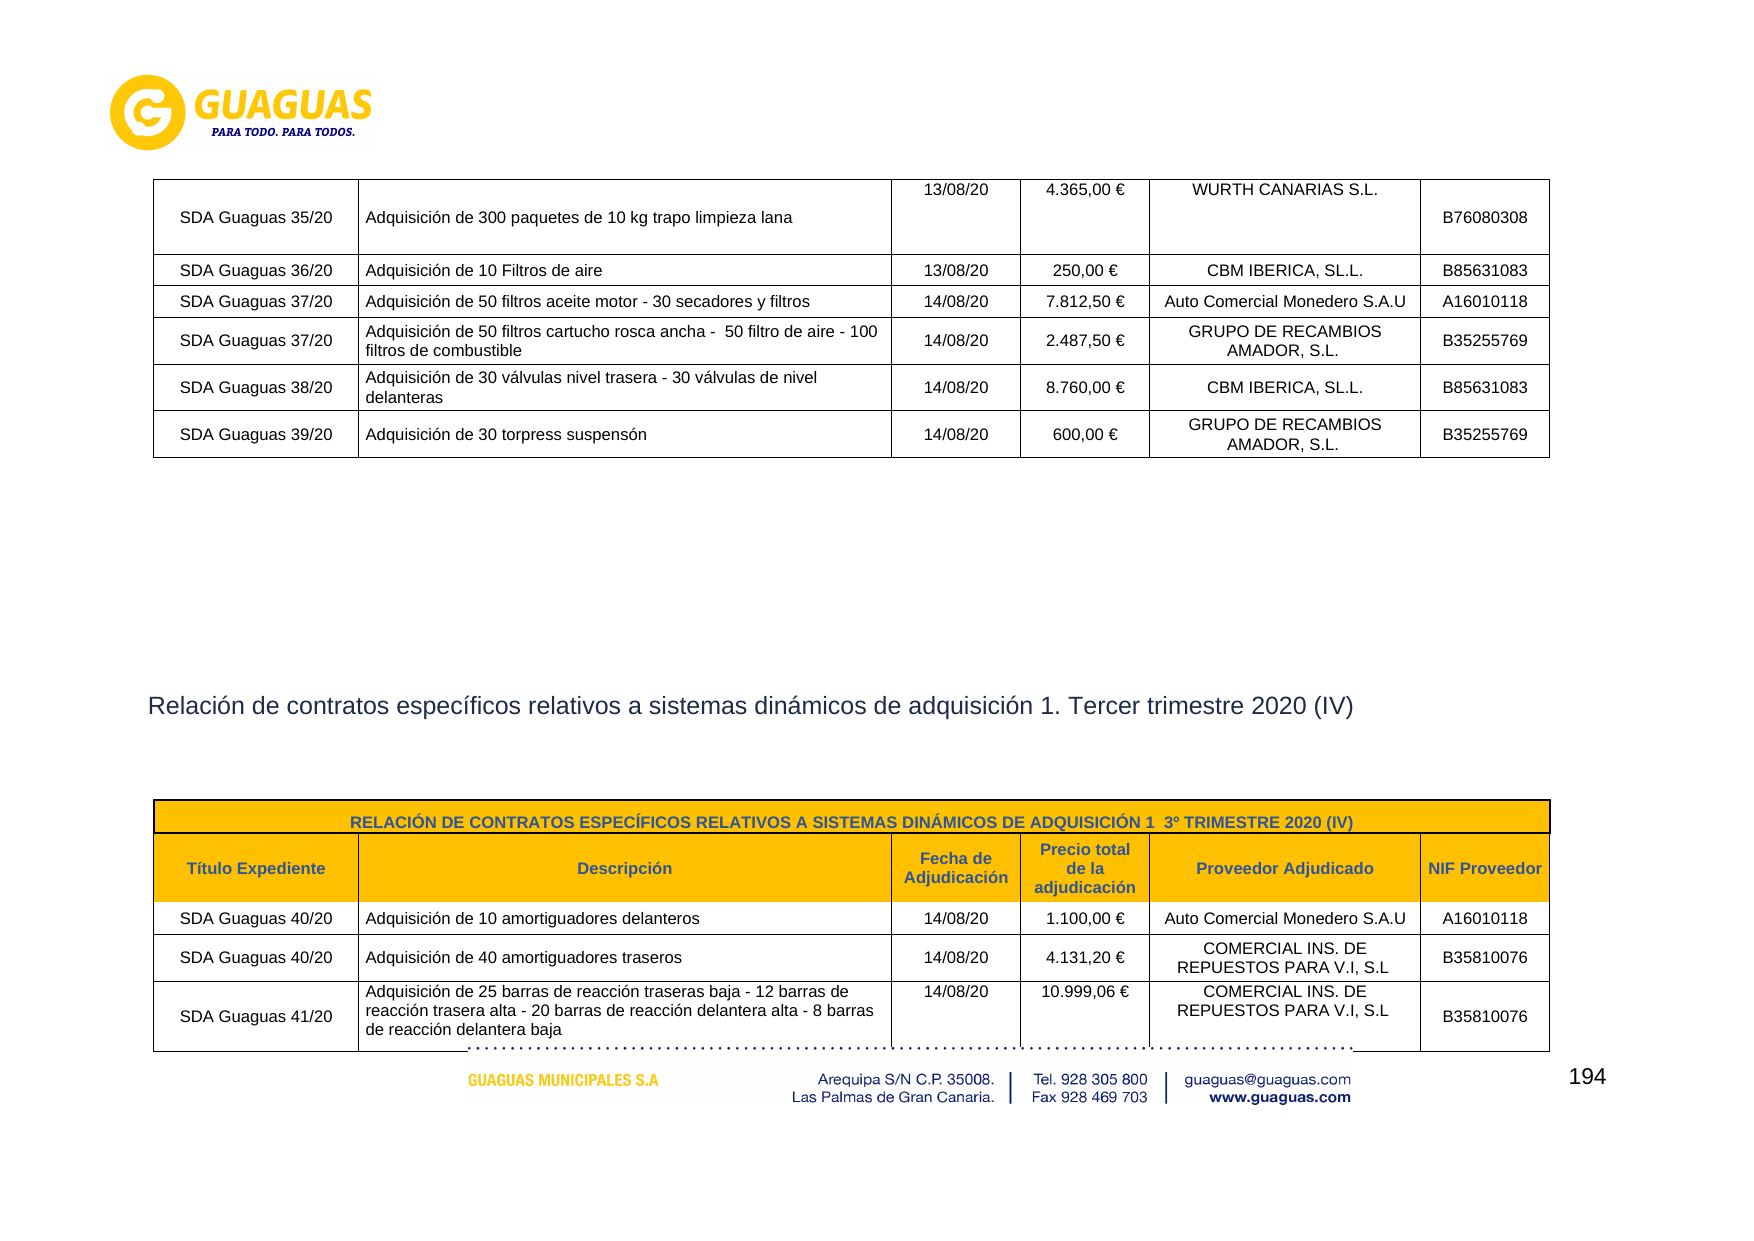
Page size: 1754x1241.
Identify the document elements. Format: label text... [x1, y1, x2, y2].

table_cell Adquisición de 50 filtros cartucho rosca ancha - 50 filtro de aire - 100 filtros de combustible [359, 318, 891, 363]
table_cell Adquisición de 300 paquetes de 10 kg trapo limpieza lana [359, 180, 891, 254]
table_cell SDA Guaguas 39/20 [154, 411, 358, 457]
table_cell A16010118 [1421, 286, 1549, 317]
table_cell 14/08/20 [892, 365, 1020, 410]
table_cell 14/08/20 [892, 411, 1020, 457]
table_cell Auto Comercial Monedero S.A.U [1150, 903, 1420, 934]
table_cell 10.999,06 € [1021, 982, 1149, 1047]
table_cell SDA Guaguas 38/20 [154, 365, 358, 410]
table_cell Precio total de la adjudicación [1021, 834, 1149, 902]
table_cell CBM IBERICA, SL.L. [1150, 365, 1420, 410]
table_cell Título Expediente [154, 834, 358, 902]
table_cell Adquisición de 25 barras de reacción traseras baja - 12 barras de reacción trasera alta - 20 barras de reacción delantera alta - 8 barras de reacción delantera baja [359, 982, 891, 1051]
table_cell B35810076 [1421, 982, 1549, 1051]
table_cell 14/08/20 [892, 903, 1020, 934]
table_cell 13/08/20 [892, 180, 1020, 254]
table_cell 14/08/20 [892, 318, 1020, 363]
table_cell SDA Guaguas 40/20 [154, 903, 358, 934]
table_cell SDA Guaguas 37/20 [154, 318, 358, 363]
text Relación de contratos específicos relativos a sistemas dinámicos de adquisición 1. Tercer trimestre 2020 (IV) [148, 691, 1606, 720]
table_cell 14/08/20 [892, 982, 1020, 1047]
table_cell GRUPO DE RECAMBIOS AMADOR, S.L. [1150, 318, 1420, 363]
table_cell B35255769 [1421, 411, 1549, 457]
table_cell COMERCIAL INS. DE REPUESTOS PARA V.I, S.L [1150, 982, 1420, 1051]
table_cell Adquisición de 30 torpress suspensón [359, 411, 891, 457]
table_cell Adquisición de 10 Filtros de aire [359, 255, 891, 285]
table_cell SDA Guaguas 40/20 [154, 935, 358, 981]
table_cell 8.760,00 € [1021, 365, 1149, 410]
table_cell Proveedor Adjudicado [1150, 834, 1420, 902]
table_cell Adquisición de 30 válvulas nivel trasera - 30 válvulas de nivel delanteras [359, 365, 891, 410]
table_cell SDA Guaguas 35/20 [154, 180, 358, 254]
table_cell Fecha de Adjudicación [892, 834, 1020, 902]
table_header RELACIÓN DE CONTRATOS ESPECÍFICOS RELATIVOS A SISTEMAS DINÁMICOS DE ADQUISICIÓN 1 3º TRIMESTRE 2020 (IV) [155, 801, 1549, 832]
table_cell 13/08/20 [892, 255, 1020, 285]
table_cell 14/08/20 [892, 286, 1020, 317]
table_cell CBM IBERICA, SL.L. [1150, 255, 1420, 285]
table_cell Adquisición de 50 filtros aceite motor - 30 secadores y filtros [359, 286, 891, 317]
table_cell 1.100,00 € [1021, 903, 1149, 934]
table_cell Adquisición de 10 amortiguadores delanteros [359, 903, 891, 934]
table_cell B85631083 [1421, 365, 1549, 410]
table_cell Descripción [359, 834, 891, 902]
table_cell SDA Guaguas 37/20 [154, 286, 358, 317]
table_cell NIF Proveedor [1421, 834, 1549, 902]
table_cell COMERCIAL INS. DE REPUESTOS PARA V.I, S.L [1150, 935, 1420, 981]
table_cell B76080308 [1421, 180, 1549, 254]
table_cell SDA Guaguas 41/20 [154, 982, 358, 1051]
table_cell B35810076 [1421, 935, 1549, 981]
table_cell 250,00 € [1021, 255, 1149, 285]
table_cell 4.365,00 € [1021, 180, 1149, 254]
table_cell 7.812,50 € [1021, 286, 1149, 317]
table_cell GRUPO DE RECAMBIOS AMADOR, S.L. [1150, 411, 1420, 457]
table_cell SDA Guaguas 36/20 [154, 255, 358, 285]
table_cell Auto Comercial Monedero S.A.U [1150, 286, 1420, 317]
table_cell 4.131,20 € [1021, 935, 1149, 981]
table_cell Adquisición de 40 amortiguadores traseros [359, 935, 891, 981]
table_cell A16010118 [1421, 903, 1549, 934]
table_cell 2.487,50 € [1021, 318, 1149, 363]
table_cell B85631083 [1421, 255, 1549, 285]
table_cell WURTH CANARIAS S.L. [1150, 180, 1420, 254]
table_cell 14/08/20 [892, 935, 1020, 981]
table_cell 600,00 € [1021, 411, 1149, 457]
table_cell B35255769 [1421, 318, 1549, 363]
